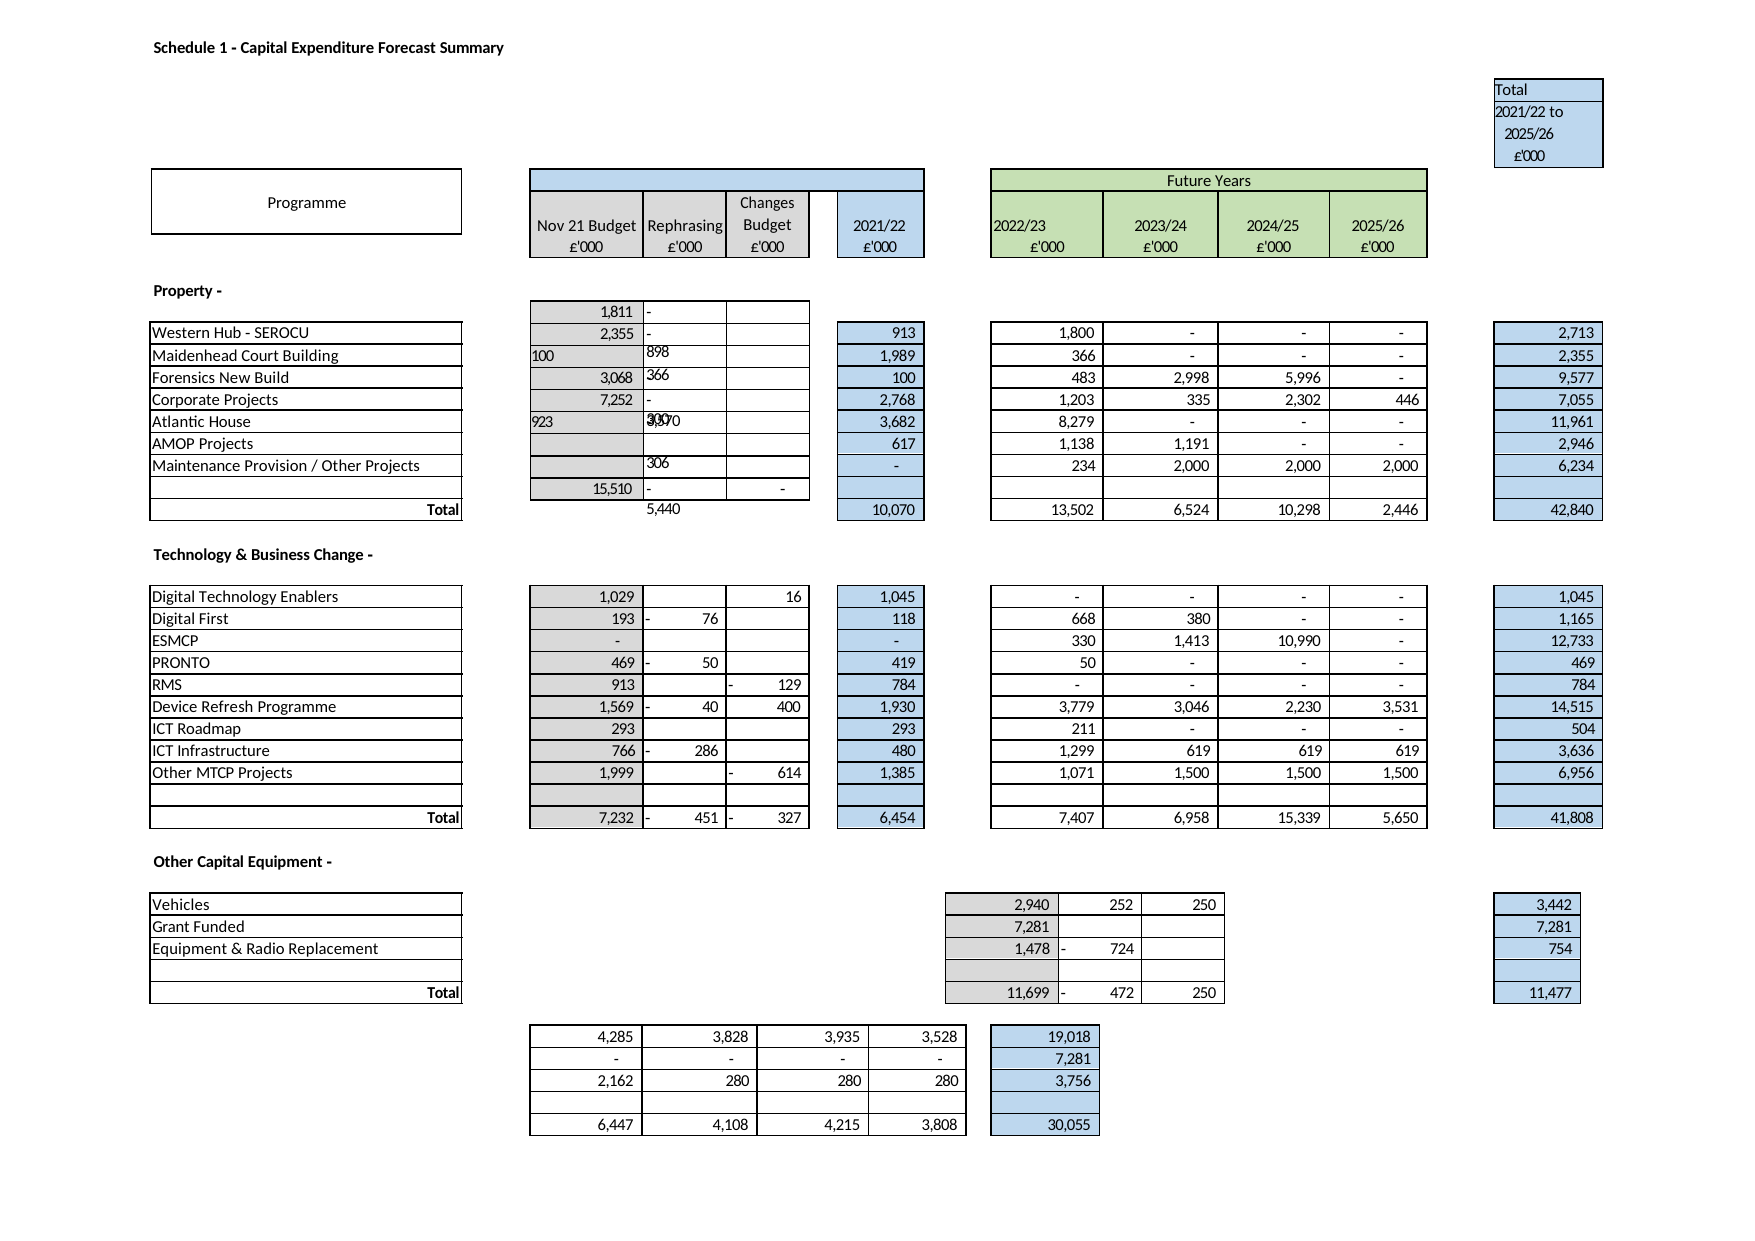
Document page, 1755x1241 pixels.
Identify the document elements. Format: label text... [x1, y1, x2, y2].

table_cell 483 [992, 367, 1102, 387]
table_cell ‐ [727, 675, 756, 695]
table_cell 2023/24 £'000 [1104, 192, 1217, 257]
table_cell 3,682 [838, 411, 923, 431]
table_cell 76 [673, 608, 725, 629]
table_cell 419 [838, 652, 923, 673]
table_cell 754 [1495, 938, 1580, 958]
table_header 3,528 [869, 1026, 965, 1046]
table_cell ‐ [1104, 411, 1217, 431]
table_cell 504 [1495, 719, 1602, 739]
table_cell ‐ [1059, 938, 1088, 958]
table_cell ‐ [838, 455, 923, 476]
table_cell Corporate Projects [151, 389, 461, 409]
table_cell 1,165 [1495, 608, 1602, 629]
table_cell 2,946 [1495, 433, 1602, 453]
table_cell 6,524 [1104, 499, 1217, 520]
table_cell [992, 1092, 1099, 1113]
table_cell ‐ [644, 807, 673, 827]
table_cell ‐ [1330, 608, 1426, 629]
table_cell 41,808 [1495, 807, 1602, 827]
table_header 19,018 [992, 1026, 1099, 1046]
table_cell ‐ [531, 630, 642, 651]
table_cell 380 [1104, 608, 1217, 629]
table_cell 366 [992, 345, 1102, 365]
table_cell 8,279 [992, 411, 1102, 431]
table_cell 3,779 [992, 697, 1102, 717]
table_cell 1,299 [992, 741, 1102, 761]
table_cell Equipment & Radio Replacement [151, 938, 461, 958]
table_cell 2,768 [838, 389, 923, 409]
table_cell Changes Budget £'000 [727, 192, 808, 257]
table_cell 6,234 [1495, 455, 1602, 476]
table_cell 10,990 [1219, 630, 1329, 651]
table_cell 335 [1104, 389, 1217, 409]
table_header 252 [1059, 894, 1141, 914]
table_cell 118 [838, 608, 923, 629]
table_cell 6,454 [838, 807, 923, 827]
table_cell ‐ [838, 630, 923, 651]
table_cell 766 [531, 741, 642, 761]
table_cell 1,071 [992, 763, 1102, 783]
table_cell 617 [838, 433, 923, 453]
table_cell 30,055 [992, 1114, 1099, 1135]
table_cell 234 [992, 455, 1102, 476]
table_cell ‐ [531, 1048, 641, 1068]
table_header 2,713 [1495, 323, 1602, 343]
table_cell RMS [151, 675, 461, 695]
table_cell 2,355 [1495, 345, 1602, 365]
table_cell 480 [838, 741, 923, 761]
table_cell 3,756 [992, 1070, 1099, 1091]
table_cell ‐ [758, 1048, 868, 1068]
table_cell [644, 630, 725, 651]
table_cell 14,515 [1495, 697, 1602, 717]
table_cell 42,840 [1495, 499, 1602, 520]
table_cell 11,699 [946, 982, 1058, 1003]
table_cell 293 [838, 719, 923, 739]
table_cell 472 [1088, 982, 1141, 1003]
table_cell 2024/25 £'000 [1219, 192, 1329, 257]
table_header ‐ [1104, 586, 1217, 607]
table_cell 1,203 [992, 389, 1102, 409]
table_cell 5,650 [1330, 807, 1426, 827]
table_cell 7,281 [1495, 916, 1580, 936]
text [811, 544, 1617, 564]
table_cell 1,478 [946, 938, 1058, 958]
table_cell [946, 960, 1058, 981]
table_cell Maidenhead Court Building [151, 345, 461, 365]
table_cell ‐ [1104, 719, 1217, 739]
table_header Future Years [992, 170, 1426, 190]
table_cell 7,232 [531, 807, 642, 827]
table_cell 280 [758, 1070, 868, 1091]
table_cell 469 [531, 652, 642, 673]
table_cell 50 [992, 652, 1102, 673]
table_cell 280 [869, 1070, 965, 1091]
table_cell ‐ [1330, 367, 1426, 387]
table_cell 12,733 [1495, 630, 1602, 651]
table_header ‐ [1330, 586, 1426, 607]
table_cell 619 [1219, 741, 1329, 761]
table_cell 2,230 [1219, 697, 1329, 717]
table_cell 913 [531, 675, 642, 695]
table_cell [1142, 960, 1224, 981]
table_cell ‐ [1219, 345, 1329, 365]
table_header 913 [838, 323, 923, 343]
table_cell 2,162 [531, 1070, 641, 1091]
table_cell ‐ [1330, 345, 1426, 365]
table_cell 451 [673, 807, 725, 827]
table_cell Total [151, 807, 461, 827]
table_cell 446 [1330, 389, 1426, 409]
table_cell ‐ [1330, 675, 1426, 695]
table_cell ‐ [869, 1048, 965, 1068]
text Technology & Business Change ‐ [153, 544, 643, 564]
table_cell [727, 608, 808, 629]
table_cell [1219, 785, 1329, 805]
table_header ‐ [1219, 586, 1329, 607]
table_cell [1142, 916, 1224, 936]
table_cell 619 [1104, 741, 1217, 761]
table_cell 15,339 [1219, 807, 1329, 827]
table_cell [1059, 960, 1141, 981]
table_cell 2022/23 £'000 [992, 192, 1102, 257]
table_cell 469 [1495, 652, 1602, 673]
table_cell ‐ [1219, 608, 1329, 629]
table_cell ‐ [1219, 719, 1329, 739]
table_cell 2,000 [1104, 455, 1217, 476]
table_cell 1,999 [531, 763, 642, 783]
table_cell Forensics New Build [151, 367, 461, 387]
table_cell [838, 477, 923, 498]
table_cell [531, 785, 642, 805]
table_cell ‐ [1219, 652, 1329, 673]
table_cell [644, 763, 725, 783]
table_cell ‐ [1330, 719, 1426, 739]
table_header Vehicles [151, 894, 461, 914]
table_header 2,940 [946, 894, 1058, 914]
text Property ‐ [153, 281, 1617, 301]
table_cell 2,446 [1330, 499, 1426, 520]
table_cell 784 [1495, 675, 1602, 695]
table_cell [1495, 960, 1580, 981]
table_cell 7,407 [992, 807, 1102, 827]
table_cell [1142, 938, 1224, 958]
table_cell 3,531 [1330, 697, 1426, 717]
table_cell 280 [643, 1070, 756, 1091]
table_cell 10,298 [1219, 499, 1329, 520]
table_cell 1,413 [1104, 630, 1217, 651]
table_cell [1495, 785, 1602, 805]
table_cell 10,070 [838, 499, 923, 520]
table_header [644, 586, 725, 607]
table_header 1,800 [992, 323, 1102, 343]
table_header Digital Technology Enablers [151, 586, 461, 607]
table_cell [727, 630, 808, 651]
table_cell ‐ [727, 807, 756, 827]
table_cell [1104, 785, 1217, 805]
table_cell [644, 785, 725, 805]
table_cell 3,046 [1104, 697, 1217, 717]
table_cell [1059, 916, 1141, 936]
table_cell 1,500 [1330, 763, 1426, 783]
table_cell ‐ [644, 741, 673, 761]
table_cell 1,500 [1219, 763, 1329, 783]
table_cell 2,998 [1104, 367, 1217, 387]
table_cell [869, 1092, 965, 1113]
table_cell 1,385 [838, 763, 923, 783]
table_cell 1,191 [1104, 433, 1217, 453]
table_cell [1104, 477, 1217, 498]
table_cell [151, 960, 461, 981]
table_cell ‐ [1219, 675, 1329, 695]
table_cell 286 [673, 741, 725, 761]
table_header 250 [1142, 894, 1224, 914]
table_cell 293 [531, 719, 642, 739]
table_cell Total [151, 499, 461, 520]
table_cell Other MTCP Projects [151, 763, 461, 783]
table_cell 327 [756, 807, 808, 827]
table_cell 129 [756, 675, 808, 695]
table_cell ‐ [1104, 345, 1217, 365]
table_header ‐ [992, 586, 1102, 607]
table_cell 1,989 [838, 345, 923, 365]
table_cell [643, 1092, 756, 1113]
table_cell [1330, 477, 1426, 498]
table_cell [727, 785, 808, 805]
table_cell 13,502 [992, 499, 1102, 520]
table_header ‐ [1330, 323, 1426, 343]
table_cell 5,996 [1219, 367, 1329, 387]
table_cell ‐ [1330, 652, 1426, 673]
table_cell 100 [838, 367, 923, 387]
table_cell 2021/22 £'000 [838, 192, 923, 257]
table_cell ‐ [992, 675, 1102, 695]
table_header Western Hub ‐ SEROCU [151, 323, 461, 343]
table_cell 2,000 [1330, 455, 1426, 476]
table_cell ‐ [727, 763, 756, 783]
table_cell 9,577 [1495, 367, 1602, 387]
table_cell ‐ [1104, 675, 1217, 695]
table_cell 784 [838, 675, 923, 695]
table_cell 1,138 [992, 433, 1102, 453]
table_cell 6,958 [1104, 807, 1217, 827]
table_cell ESMCP [151, 630, 461, 651]
table_cell ‐ [1330, 411, 1426, 431]
text Programme [152, 192, 461, 213]
table_cell PRONTO [151, 652, 461, 673]
table_cell [1330, 785, 1426, 805]
table_header 16 [727, 586, 808, 607]
table_cell 11,961 [1495, 411, 1602, 431]
table_cell 7,281 [992, 1048, 1099, 1068]
table_cell 3,808 [869, 1114, 965, 1135]
table_cell Nov 21 Budget £'000 [531, 192, 642, 257]
table_cell ICT Infrastructure [151, 741, 461, 761]
table_cell 7,055 [1495, 389, 1602, 409]
table_cell 193 [531, 608, 642, 629]
table_cell 619 [1330, 741, 1426, 761]
table_cell 1,569 [531, 697, 642, 717]
table_cell ‐ [1104, 652, 1217, 673]
table_cell ‐ [1330, 630, 1426, 651]
table_cell 11,477 [1495, 982, 1580, 1003]
table_cell Digital First [151, 608, 461, 629]
table_cell 2,000 [1219, 455, 1329, 476]
table_cell Atlantic House [151, 411, 461, 431]
table_cell 1,930 [838, 697, 923, 717]
table_cell 2025/26 £'000 [1330, 192, 1426, 257]
table_cell 50 [673, 652, 725, 673]
table_header 3,828 [643, 1026, 756, 1046]
table_cell [727, 652, 808, 673]
table_cell [531, 1092, 641, 1113]
table_cell [838, 785, 923, 805]
table_cell Device Refresh Programme [151, 697, 461, 717]
text Schedule 1 ‐ Capital Expenditure Forecast Summary [153, 37, 1617, 57]
table_cell [727, 741, 808, 761]
table_cell Rephrasing £'000 [644, 192, 725, 257]
table_cell 4,215 [758, 1114, 868, 1135]
table_cell [727, 719, 808, 739]
table_cell 2,302 [1219, 389, 1329, 409]
table_cell ICT Roadmap [151, 719, 461, 739]
table_cell [1219, 477, 1329, 498]
table_header 1,029 [531, 586, 642, 607]
table_cell [1495, 477, 1602, 498]
table_cell 614 [756, 763, 808, 783]
table_cell 6,447 [531, 1114, 641, 1135]
table_cell Maintenance Provision / Other Projects [151, 455, 461, 476]
table_cell 668 [992, 608, 1102, 629]
table_cell ‐ [644, 608, 673, 629]
table_cell [151, 477, 461, 498]
table_header 4,285 [531, 1026, 641, 1046]
table_cell [151, 785, 461, 805]
text Other Capital Equipment ‐ [153, 852, 1617, 872]
table_header 1,045 [838, 586, 923, 607]
table_cell 211 [992, 719, 1102, 739]
table_cell 4,108 [643, 1114, 756, 1135]
table_cell Grant Funded [151, 916, 461, 936]
table_cell [758, 1092, 868, 1113]
table_header ‐ [1104, 323, 1217, 343]
table_cell ‐ [1059, 982, 1088, 1003]
table_header [531, 170, 923, 190]
table_cell [992, 477, 1102, 498]
table_cell 6,956 [1495, 763, 1602, 783]
table_cell 40 [673, 697, 725, 717]
table_cell [644, 719, 725, 739]
table_cell 1,500 [1104, 763, 1217, 783]
table_cell [644, 675, 725, 695]
table_cell 250 [1142, 982, 1224, 1003]
table_cell 400 [727, 697, 808, 717]
table_cell AMOP Projects [151, 433, 461, 453]
table_cell 3,636 [1495, 741, 1602, 761]
table_cell ‐ [643, 1048, 756, 1068]
table_cell ‐ [1219, 433, 1329, 453]
table_cell 7,281 [946, 916, 1058, 936]
table_cell 330 [992, 630, 1102, 651]
table_header 3,935 [758, 1026, 868, 1046]
table_cell [810, 192, 837, 257]
table_cell ‐ [1330, 433, 1426, 453]
table_cell 724 [1088, 938, 1141, 958]
table_header 3,442 [1495, 894, 1580, 914]
table_cell ‐ [1219, 411, 1329, 431]
table_cell ‐ [644, 697, 673, 717]
table_cell [992, 785, 1102, 805]
table_cell ‐ [644, 652, 673, 673]
table_header ‐ [1219, 323, 1329, 343]
table_header 1,045 [1495, 586, 1602, 607]
table_cell Total [151, 982, 461, 1003]
